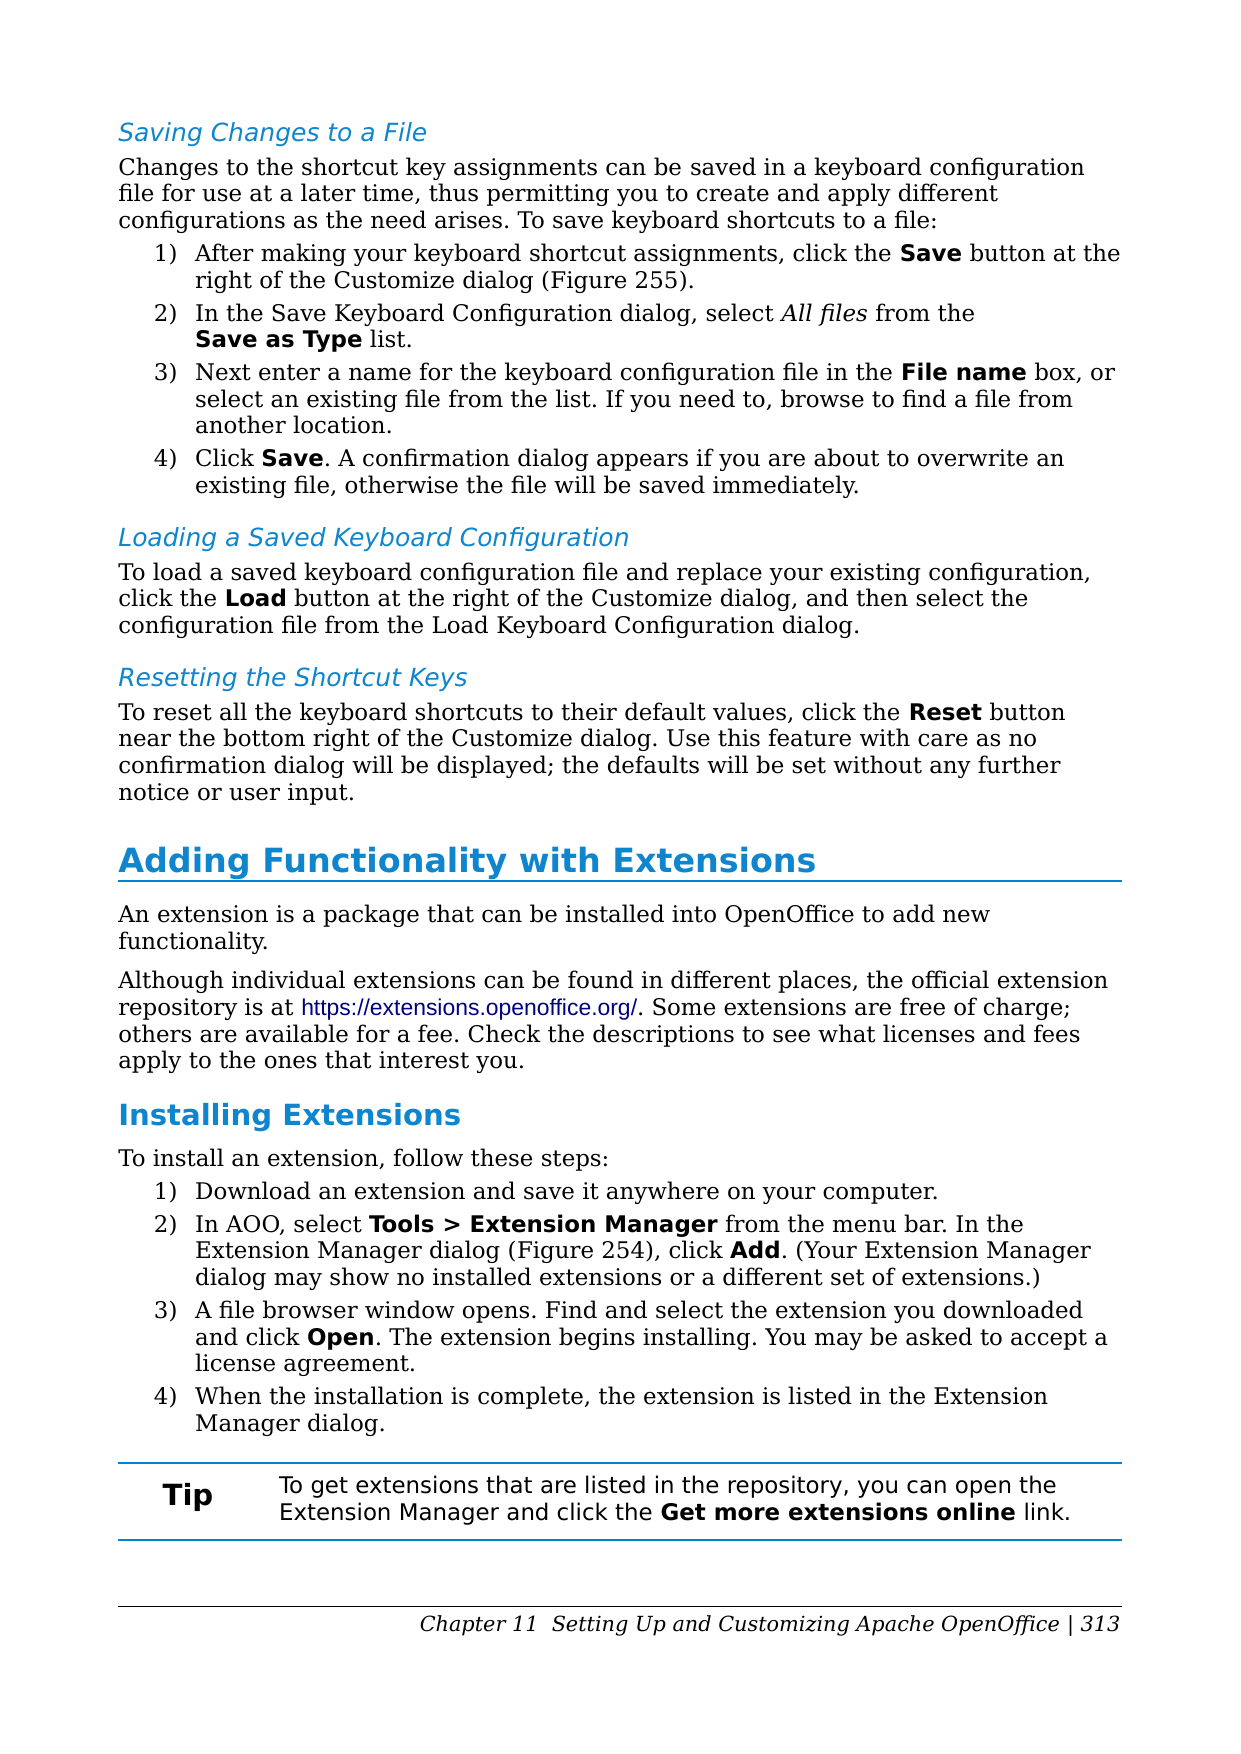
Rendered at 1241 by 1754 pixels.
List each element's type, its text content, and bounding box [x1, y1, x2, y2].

subtitle Resetting the Shortcut Keys [118, 663, 1122, 692]
table_header To get extensions that are listed in the repository, you can open the Extension Manager and click the Get more extensions online link. [258, 1464, 1122, 1539]
list Download an extension and save it anywhere on your computer. [177, 1178, 1122, 1204]
subtitle Saving Changes to a File [118, 118, 1122, 147]
list A file browser window opens. Find and select the extension you downloaded and click Open. The extension begins installing. You may be asked to accept a license agreement. [177, 1297, 1122, 1377]
text To reset all the keyboard shortcuts to their default values, click the Reset button near the bottom right of the Customize dialog. Use this feature with care as no confirmation dialog will be displayed; the defaults will be set without any further notice or user input. [118, 699, 1122, 805]
subtitle Installing Extensions [118, 1098, 1122, 1132]
list To install an extension, follow these steps: [118, 1145, 1122, 1171]
text Although individual extensions can be found in different places, the official extension repository is at https://extensions.openoffice.org/. Some extensions are free of charge; others are available for a fee. Check the descriptions to see what licenses and fees apply to the ones that interest you. [118, 967, 1122, 1074]
text An extension is a package that can be installed into OpenOffice to add new functionality. [118, 901, 1122, 955]
list In the Save Keyboard Configuration dialog, select All files from the Save as Type list. [177, 300, 1122, 353]
list In AOO, select Tools > Extension Manager from the menu bar. In the Extension Manager dialog (Figure 2), click Add. (Your Extension Manager dialog may show no installed extensions or a different set of extensions.) [177, 1211, 1122, 1291]
subtitle Loading a Saved Keyboard Configuration [118, 523, 1122, 552]
list Changes to the shortcut key assignments can be saved in a keyboard configuration file for use at a later time, thus permitting you to create and apply different configurations as the need arises. To save keyboard shortcuts to a file: [118, 154, 1122, 234]
text To load a saved keyboard configuration file and replace your existing configuration, click the Load button at the right of the Customize dialog, and then select the configuration file from the Load Keyboard Configuration dialog. [118, 559, 1122, 639]
table_header Tip [118, 1464, 257, 1539]
list Next enter a name for the keyboard configuration file in the File name box, or select an existing file from the list. If you need to, browse to find a file from another location. [177, 359, 1122, 439]
list After making your keyboard shortcut assignments, click the Save button at the right of the Customize dialog (Figure 3). [177, 240, 1122, 293]
subtitle Adding Functionality with Extensions [118, 842, 1122, 880]
list When the installation is complete, the extension is listed in the Extension Manager dialog. [177, 1383, 1122, 1437]
list Click Save. A confirmation dialog appears if you are about to overwrite an existing file, otherwise the file will be saved immediately. [177, 446, 1122, 499]
